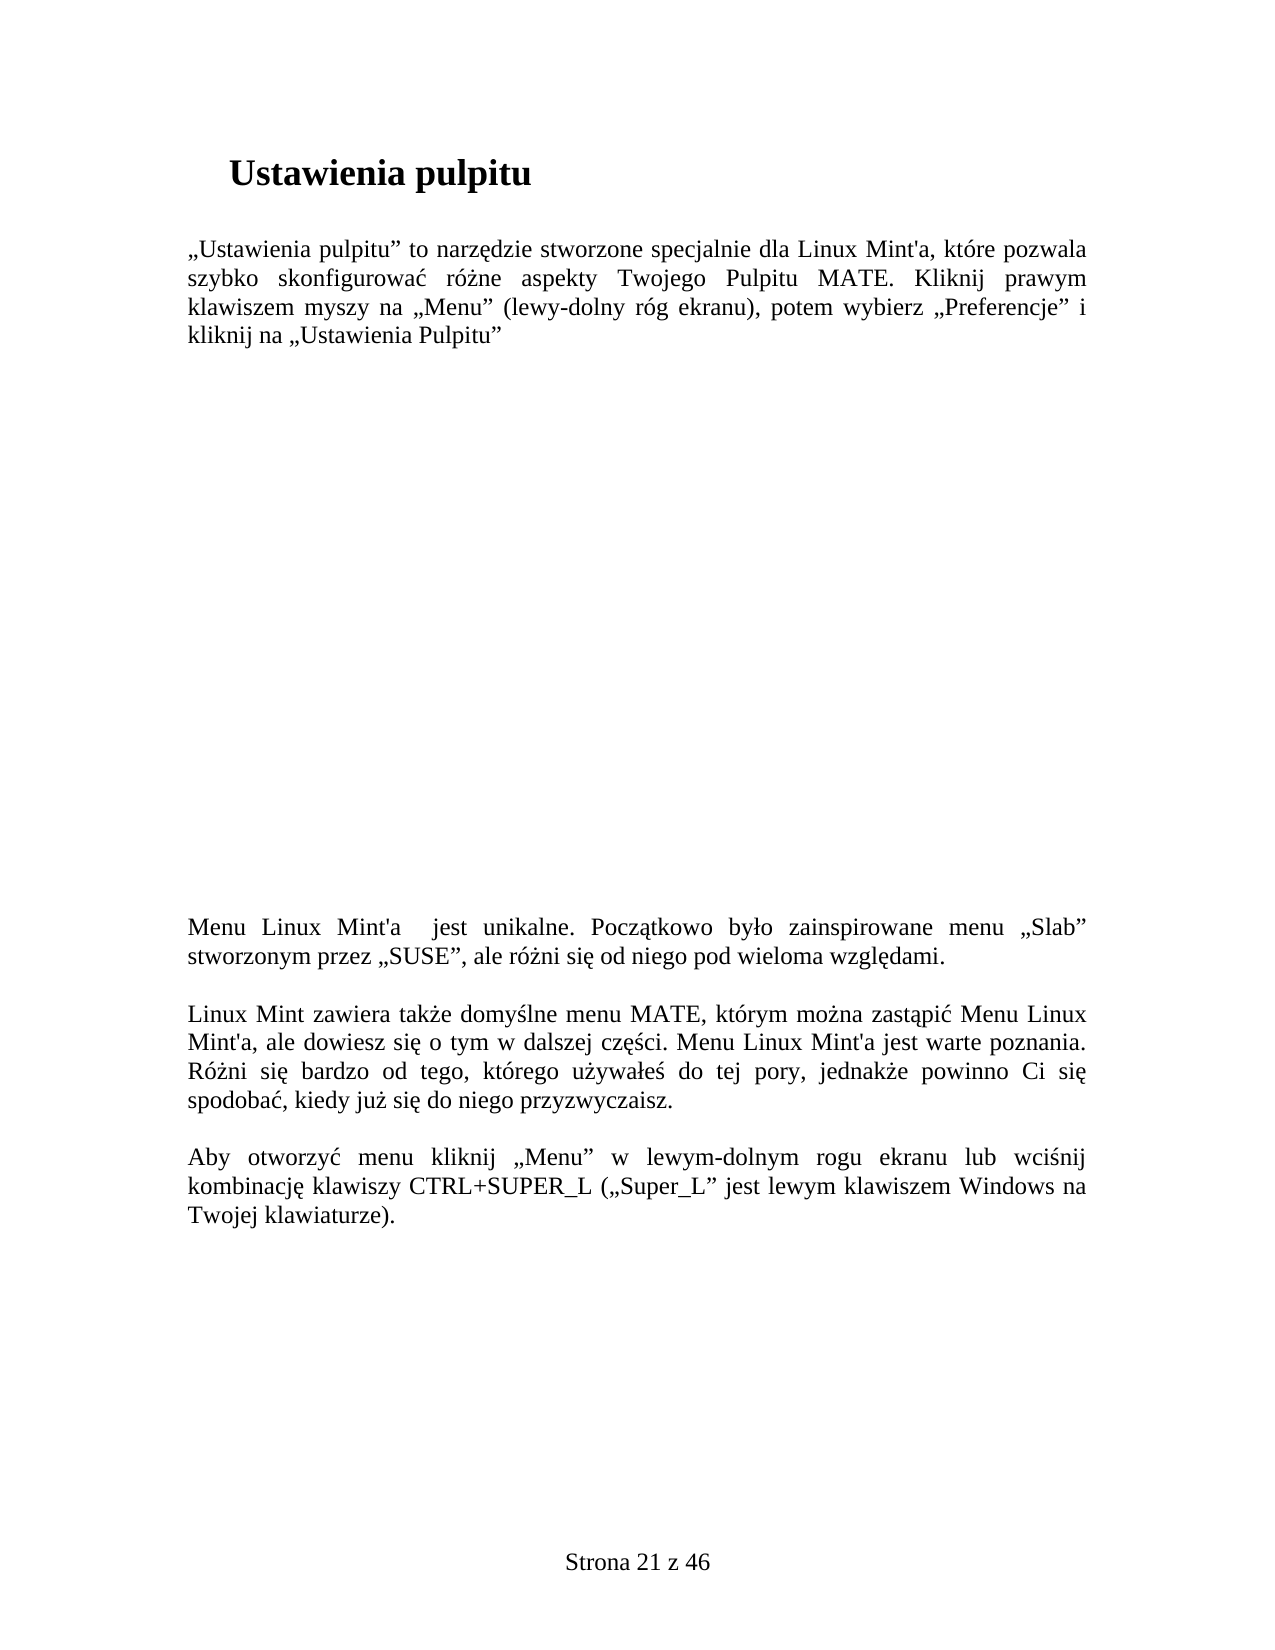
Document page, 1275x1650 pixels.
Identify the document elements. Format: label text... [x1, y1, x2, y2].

text Menu Linux Mint'a jest unikalne. Początkowo było zainspirowane menu „Slab” stworzonym przez „SUSE”, ale różni się od niego pod wieloma względami. [187, 912, 1087, 970]
text Aby otworzyć menu kliknij „Menu” w lewym-dolnym rogu ekranu lub wciśnij kombinację klawiszy CTRL+SUPER_L („Super_L” jest lewym klawiszem Windows na Twojej klawiaturze). [187, 1142, 1087, 1229]
text „Ustawienia pulpitu” to narzędzie stworzone specjalnie dla Linux Mint'a, które pozwala szybko skonfigurować różne aspekty Twojego Pulpitu MATE. Kliknij prawym klawiszem myszy na „Menu” (lewy-dolny róg ekranu), potem wybierz „Preferencje” i kliknij na „Ustawienia Pulpitu” [187, 234, 1087, 349]
text Linux Mint zawiera także domyślne menu MATE, którym można zastąpić Menu Linux Mint'a, ale dowiesz się o tym w dalszej części. Menu Linux Mint'a jest warte poznania. Różni się bardzo od tego, którego używałeś do tej pory, jednakże powinno Ci się spodobać, kiedy już się do niego przyzwyczaisz. [187, 999, 1087, 1114]
subtitle Ustawienia pulpitu [187, 150, 1087, 193]
